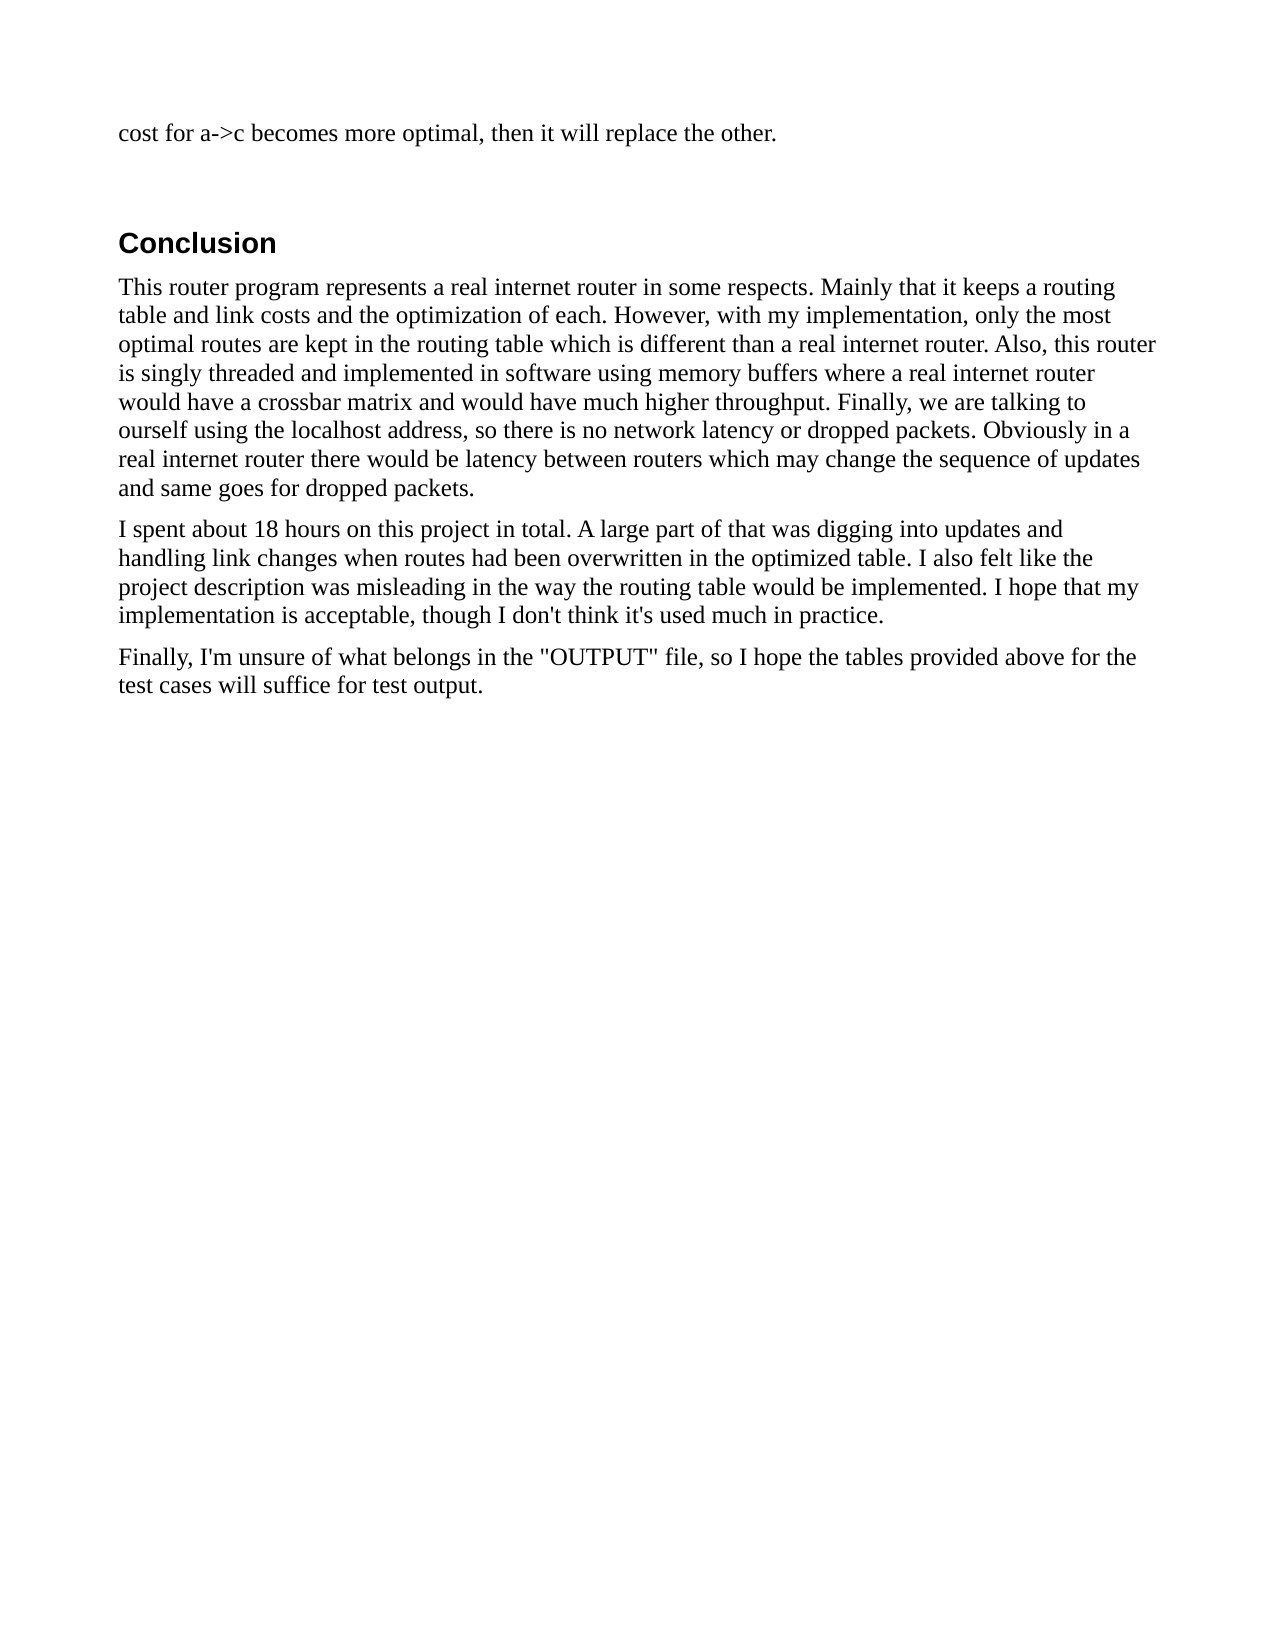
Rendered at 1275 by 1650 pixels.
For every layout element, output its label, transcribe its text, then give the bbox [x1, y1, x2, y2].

text cost for a->c becomes more optimal, then it will replace the other. [118, 118, 1157, 147]
text I spent about 18 hours on this project in total. A large part of that was digging into updates and handling link changes when routes had been overwritten in the optimized table. I also felt like the project description was misleading in the way the routing table would be implemented. I hope that my implementation is acceptable, though I don't think it's used much in practice. [118, 514, 1157, 629]
text Finally, I'm unsure of what belongs in the "OUTPUT" file, so I hope the tables provided above for the test cases will suffice for test output. [118, 642, 1157, 699]
text This router program represents a real internet router in some respects. Mainly that it keeps a routing table and link costs and the optimization of each. However, with my implementation, only the most optimal routes are kept in the routing table which is different than a real internet router. Also, this router is singly threaded and implemented in software using memory buffers where a real internet router would have a crossbar matrix and would have much higher throughput. Finally, we are talking to ourself using the localhost address, so there is no network latency or dropped packets. Obviously in a real internet router there would be latency between routers which may change the sequence of updates and same goes for dropped packets. [118, 272, 1157, 502]
subtitle Conclusion [118, 226, 1157, 259]
